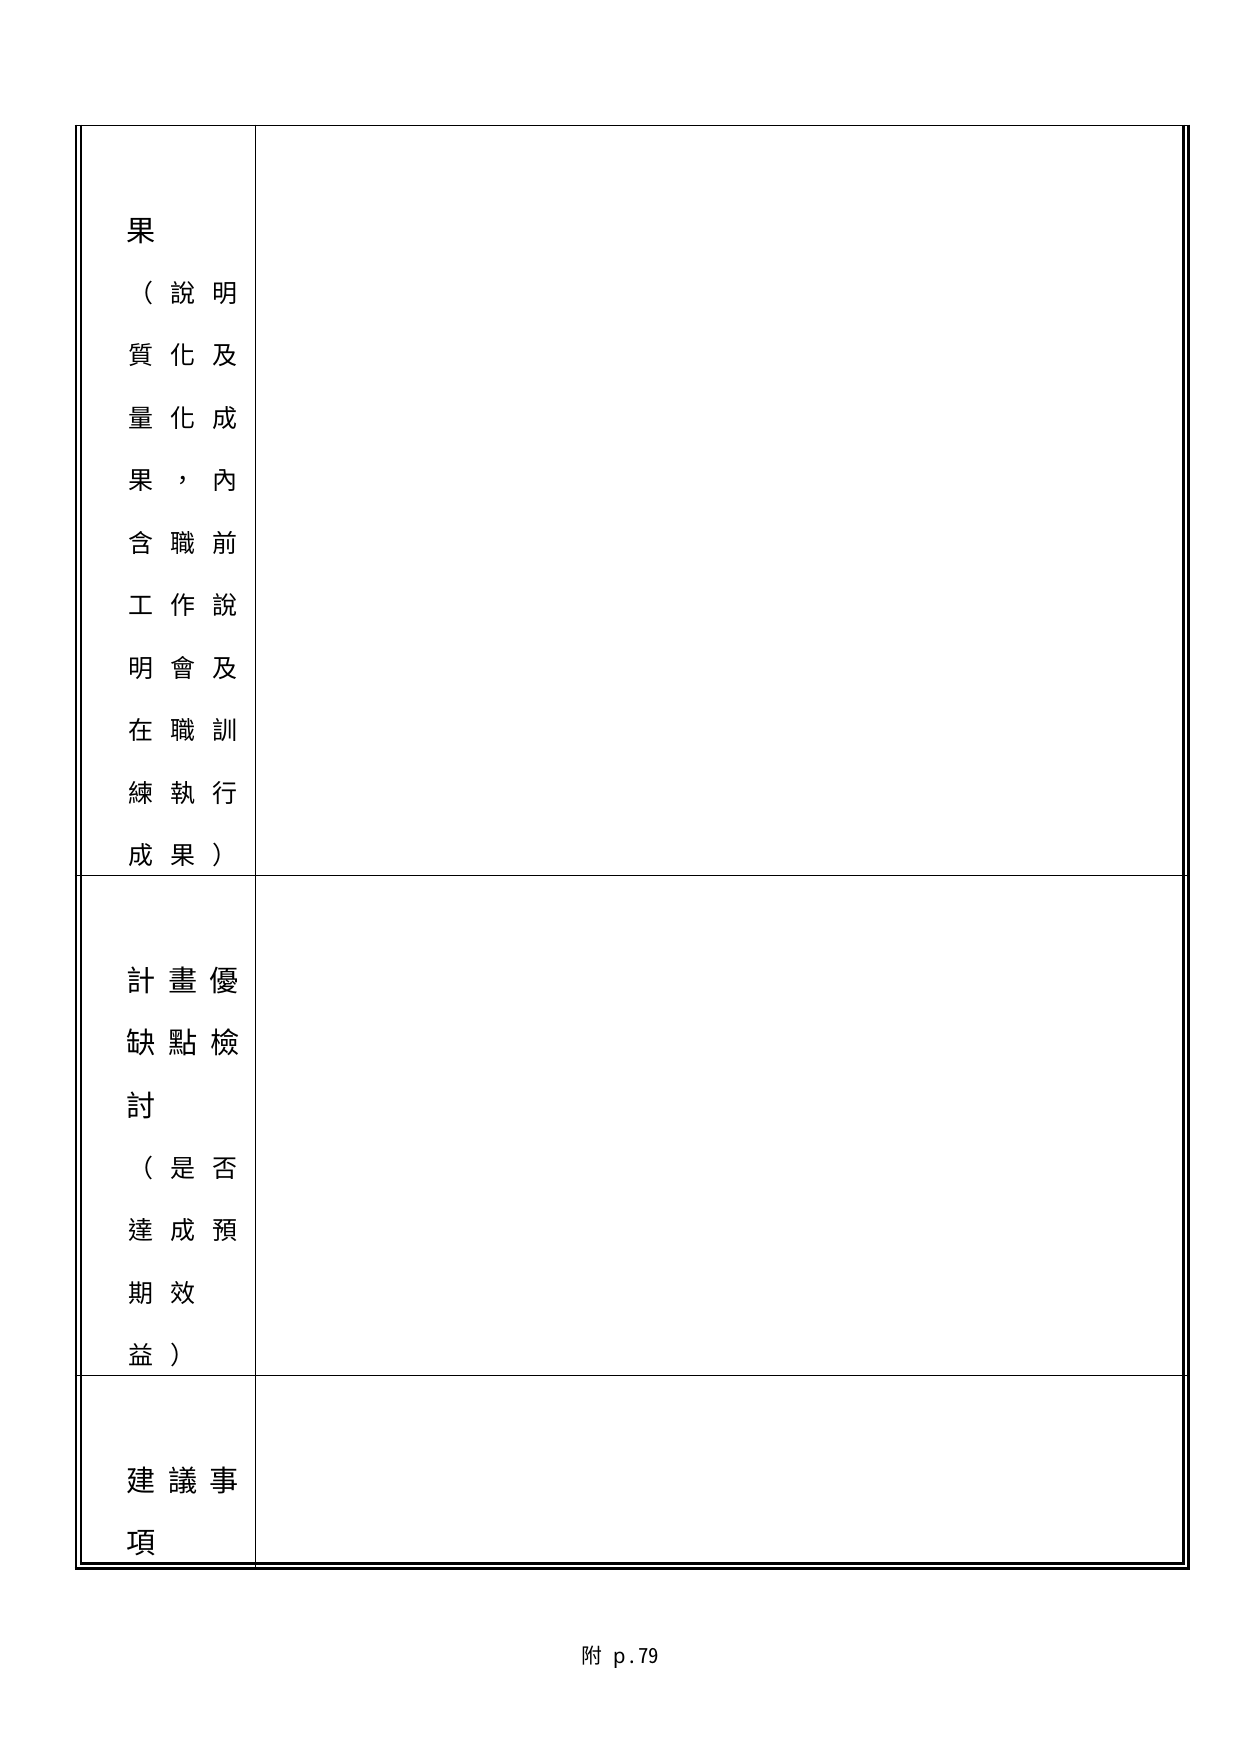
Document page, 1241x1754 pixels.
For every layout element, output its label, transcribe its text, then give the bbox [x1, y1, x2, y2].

table_cell [256, 126, 1182, 874]
table_cell [256, 1376, 1182, 1562]
table_cell [256, 876, 1182, 1374]
table_cell 建議事項 [82, 1376, 255, 1562]
table_cell 計畫優缺點檢討 （是否達成預期效益） [82, 876, 255, 1374]
table_cell 果 （說明質化及量化成果，內含職前工作說明會及在職訓練執行成果） [82, 126, 255, 874]
